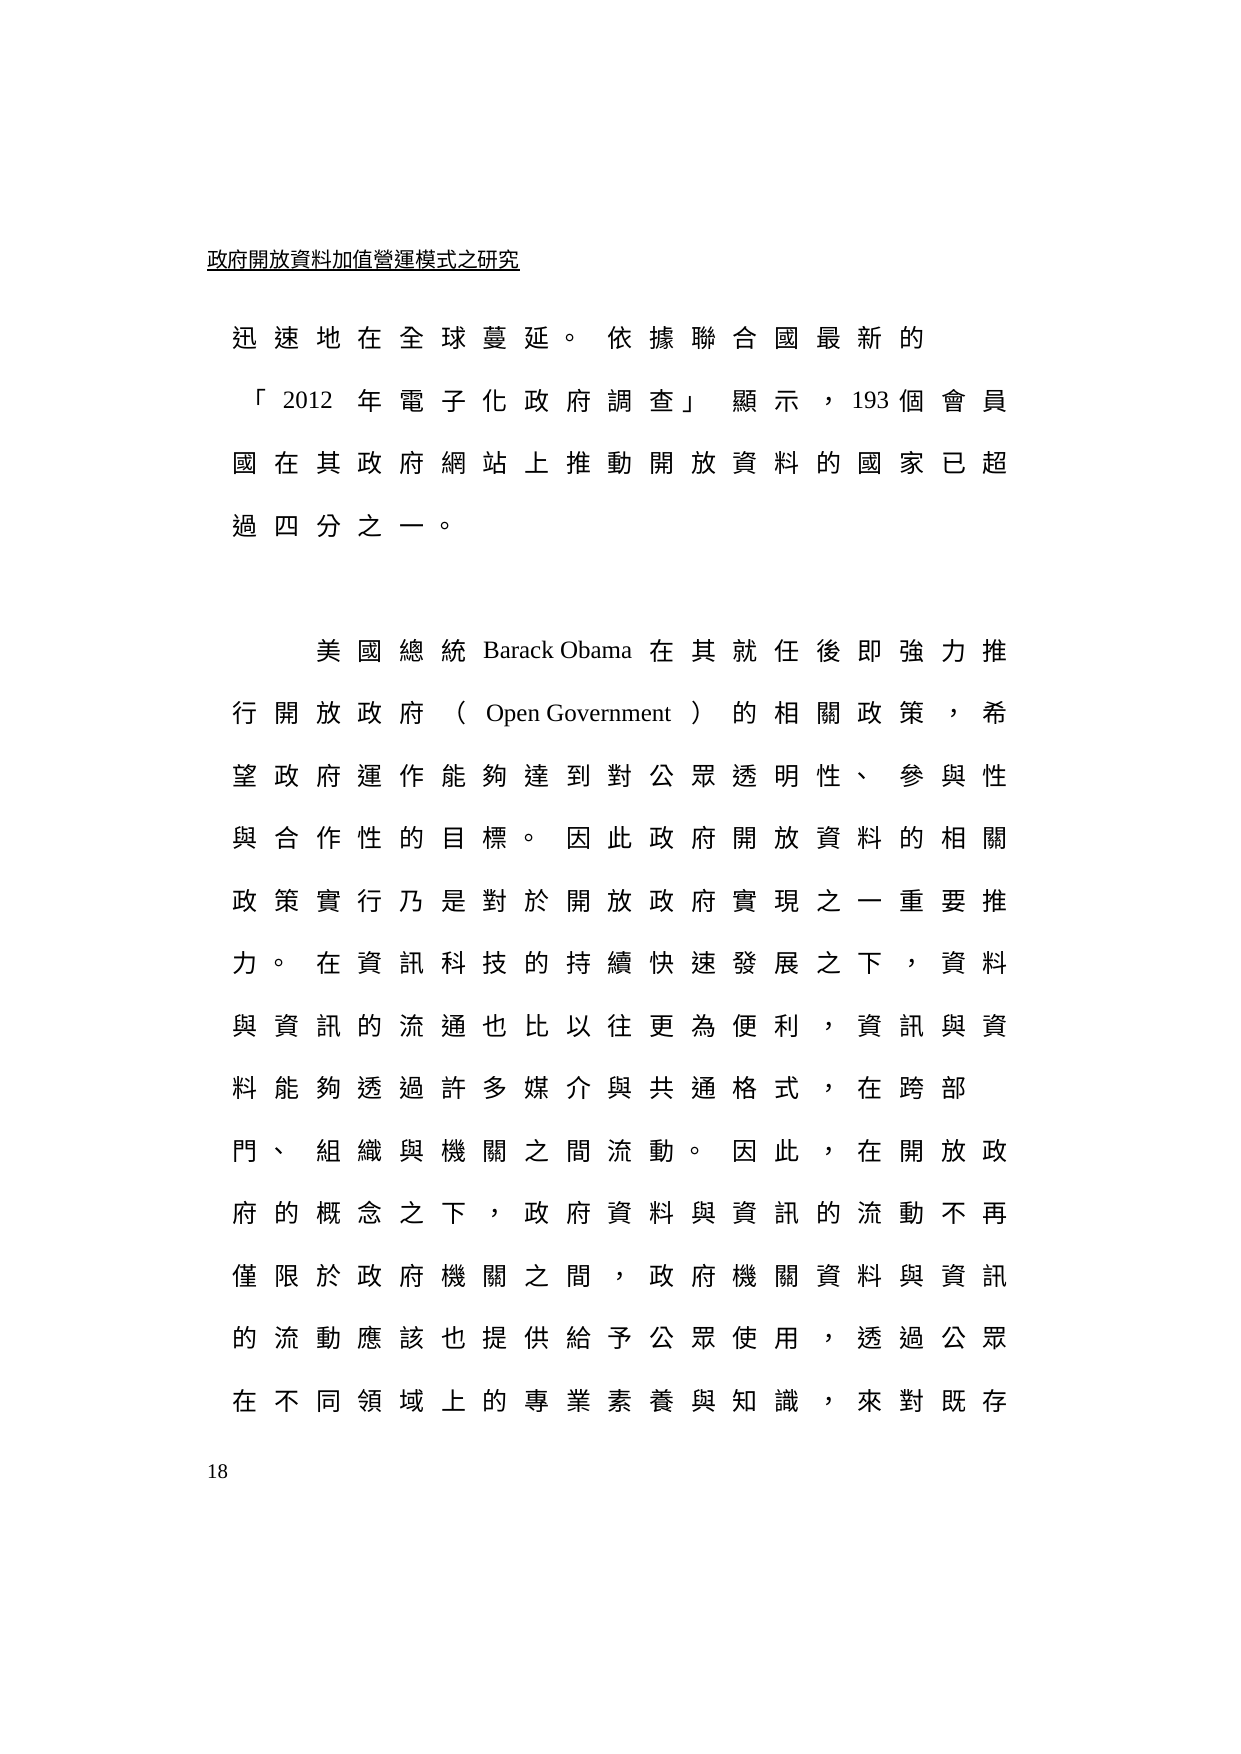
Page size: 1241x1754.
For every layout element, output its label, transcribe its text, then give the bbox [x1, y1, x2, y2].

text 迅速地在全球蔓延。依據聯合國最新的「2012年電子化政府調查」顯示，193個會員國在其政府網站上推動開放資料的國家已超過四分之一。 [224, 295, 1016, 545]
text 美國總統Barack Obama在其就任後即強力推行開放政府（Open Government）的相關政策，希望政府運作能夠達到對公眾透明性、參與性與合作性的目標。因此政府開放資料的相關政策實行乃是對於開放政府實現之一重要推力。在資訊科技的持續快速發展之下，資料與資訊的流通也比以往更為便利，資訊與資料能夠透過許多媒介與共通格式，在跨部門、組織與機關之間流動。因此，在開放政府的概念之下，政府資料與資訊的流動不再僅限於政府機關之間，政府機關資料與資訊的流動應該也提供給予公眾使用，透過公眾在不同領域上的專業素養與知識，來對既存 [224, 608, 1016, 1420]
